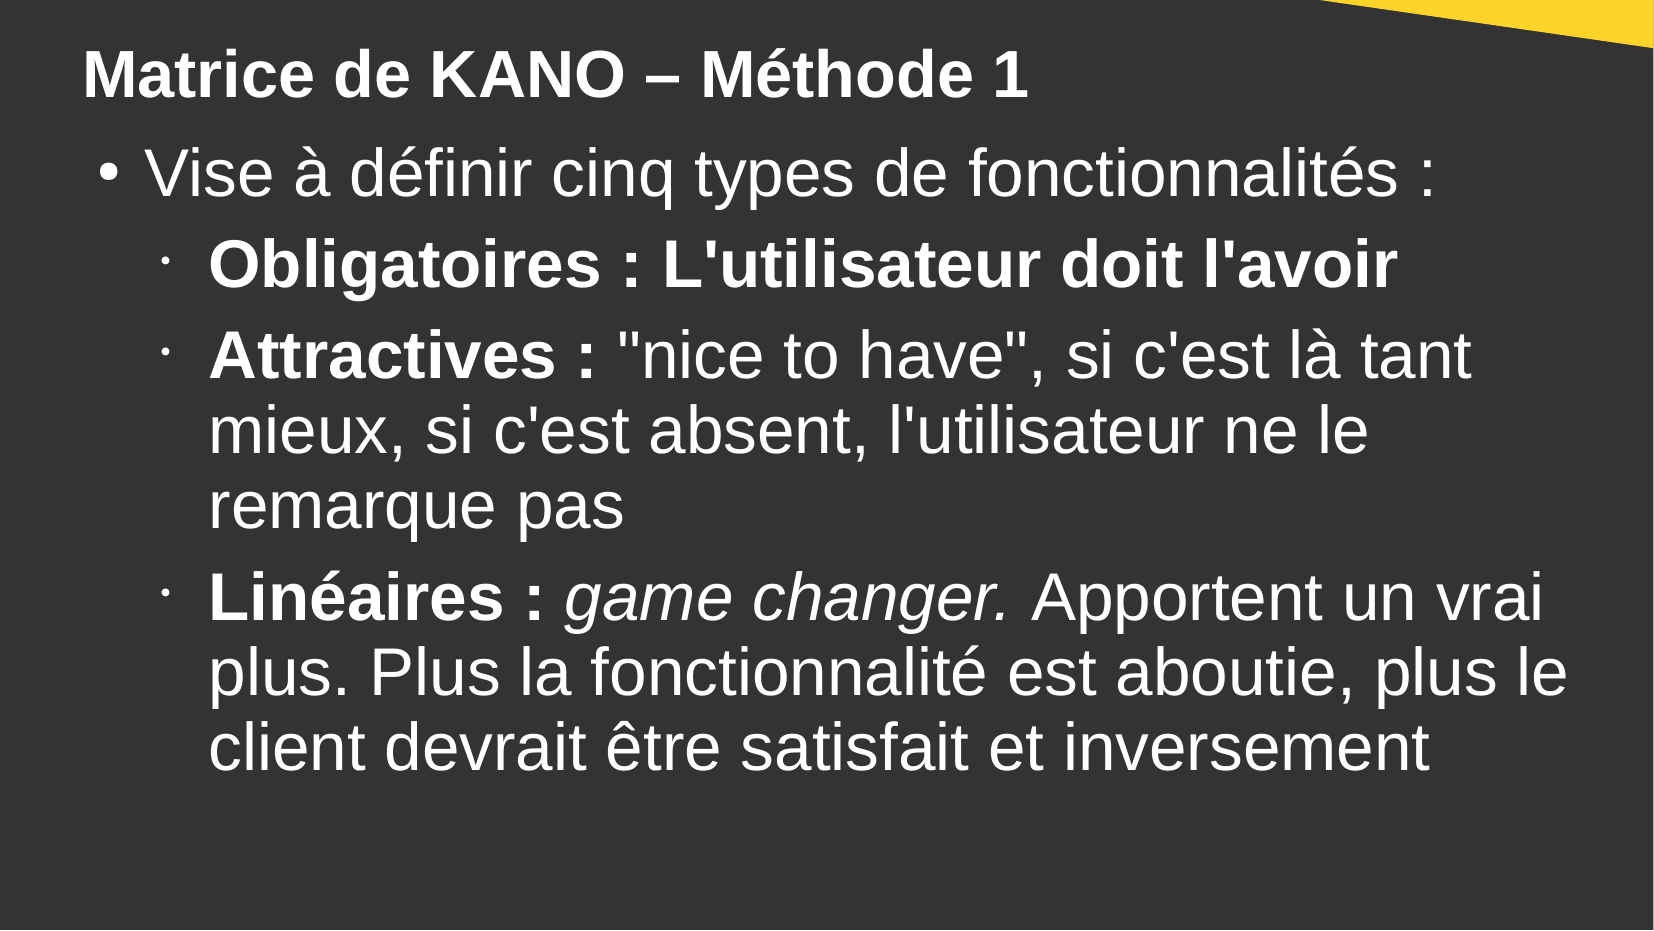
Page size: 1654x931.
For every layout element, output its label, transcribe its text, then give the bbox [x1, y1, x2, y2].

title Matrice de KANO – Méthode 1 [82, 37, 1571, 122]
list Vise à définir cinq types de fonctionnalités : Obligatoires : L'utilisateur doit l'avoir Attractives : "nice to have", si c'est là tant mieux, si c'est absent, l'utilisateur ne le remarque pas Linéaires : game changer. Apportent un vrai plus. Plus la fonctionnalité est aboutie, plus le client devrait être satisfait et inversement [80, 135, 1620, 792]
text_box [1319, 0, 1654, 49]
